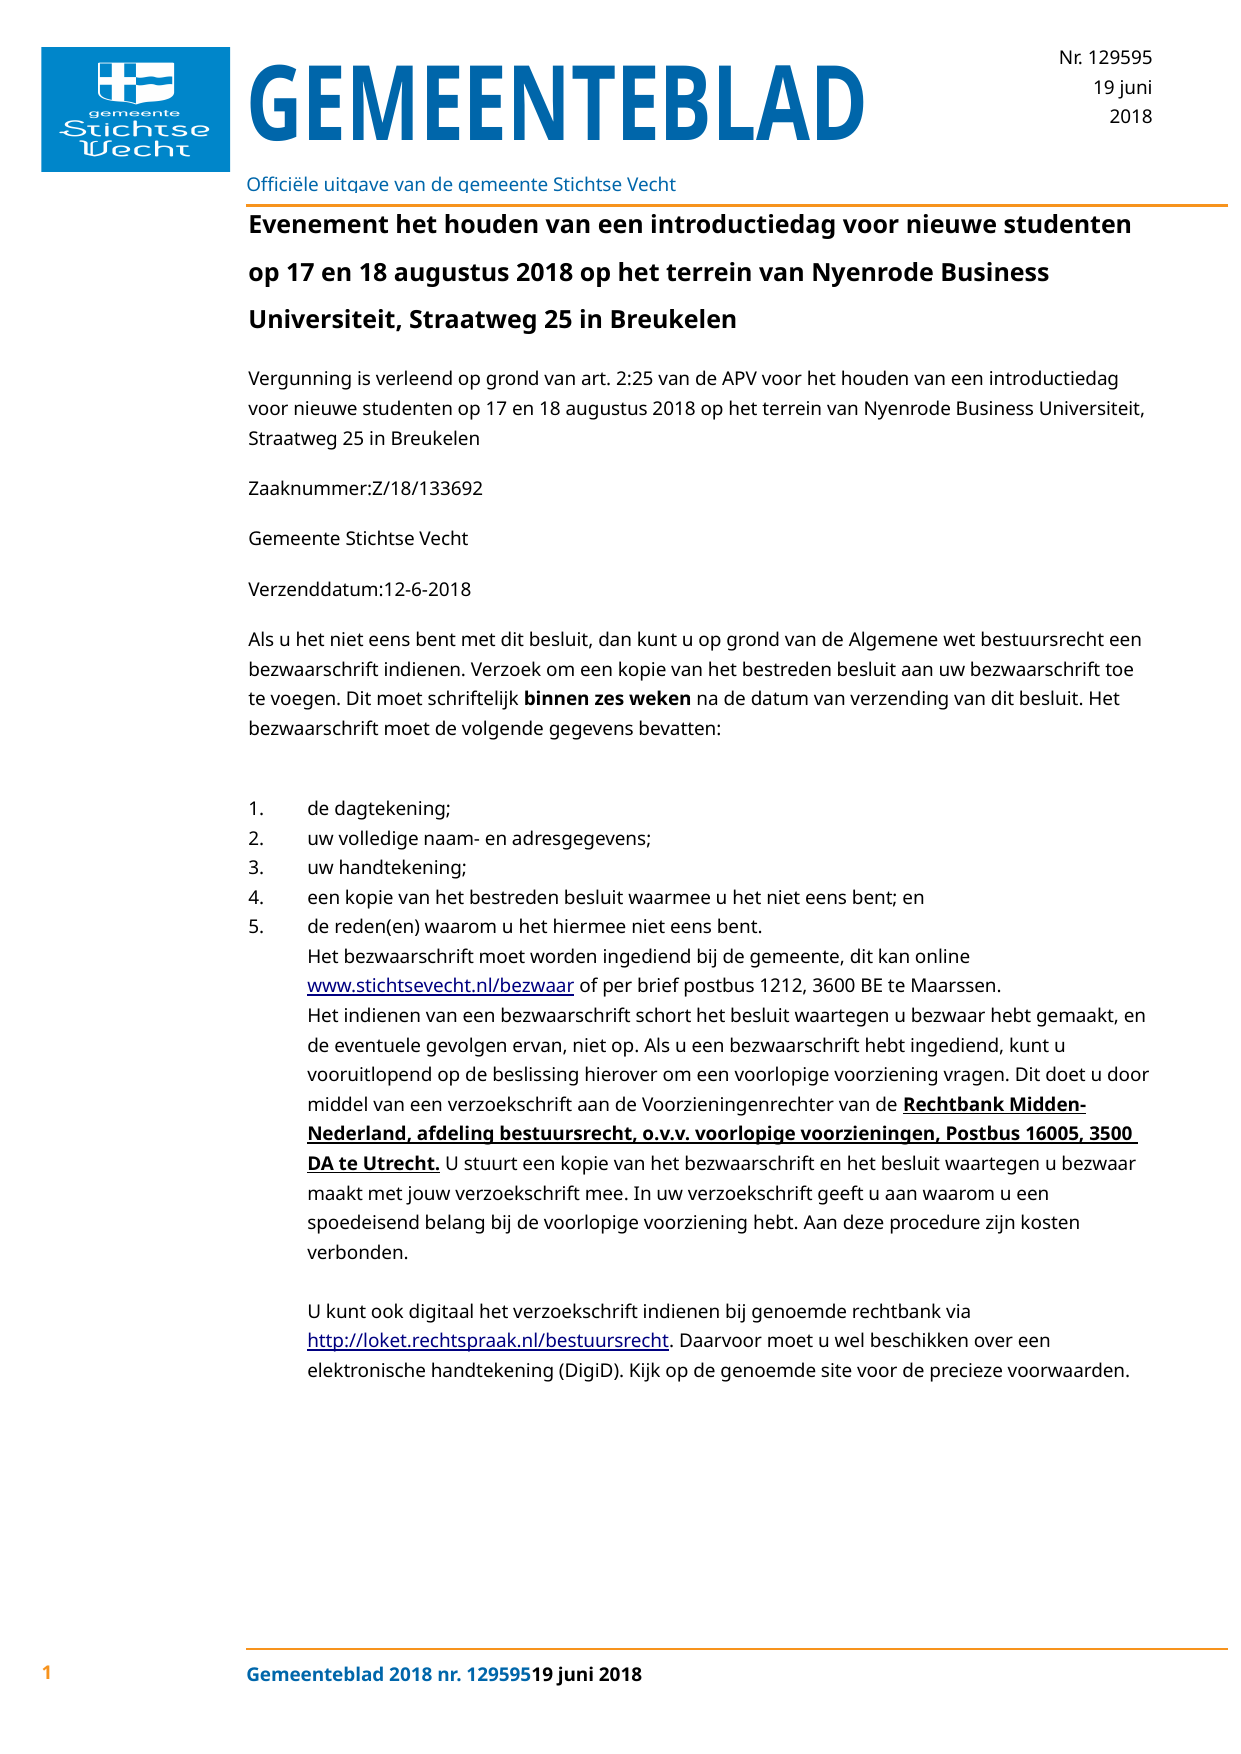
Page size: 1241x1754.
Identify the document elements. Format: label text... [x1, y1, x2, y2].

list de reden(en) waarom u het hiermee niet eens bent. [248, 913, 1152, 939]
list een kopie van het bestreden besluit waarmee u het niet eens bent; en [248, 884, 1152, 909]
text Zaaknummer:Z/18/133692 [248, 475, 1152, 501]
text Als u het niet eens bent met dit besluit, dan kunt u op grond van de Algemene wet bestuursrecht een bezwaarschrift indienen. Verzoek om een kopie van het bestreden besluit aan uw bezwaarschrift toe te voegen. Dit moet schriftelijk binnen zes weken na de datum van verzending van dit besluit. Het bezwaarschrift moet de volgende gegevens bevatten: [248, 626, 1152, 741]
list uw volledige naam- en adresgegevens; [248, 825, 1152, 850]
text Gemeente Stichtse Vecht [248, 526, 1152, 551]
text Verzenddatum:12-6-2018 [248, 576, 1152, 602]
text Vergunning is verleend op grond van art. 2:25 van de APV voor het houden van een introductiedag voor nieuwe studenten op 17 en 18 augustus 2018 op het terrein van Nyenrode Business Universiteit, Straatweg 25 in Breukelen [248, 366, 1152, 450]
list uw handtekening; [248, 854, 1152, 880]
picture [99, 63, 135, 101]
picture [137, 63, 174, 103]
list Het bezwaarschrift moet worden ingediend bij de gemeente, dit kan online www.stichtsevecht.nl/bezwaar of per brief postbus 1212, 3600 BE te Maarssen. [248, 943, 1152, 998]
text Evenement het houden van een introductiedag voor nieuwe studenten op 17 en 18 augustus 2018 op het terrein van Nyenrode Business Universiteit, Straatweg 25 in Breukelen [248, 207, 1152, 336]
list de dagtekening; [248, 795, 1152, 821]
list U kunt ook digitaal het verzoekschrift indienen bij genoemde rechtbank via http://loket.rechtspraak.nl/bestuursrecht. Daarvoor moet u wel beschikken over een elektronische handtekening (DigiD). Kijk op de genoemde site voor de precieze voorwaarden. [248, 1298, 1152, 1383]
list Het indienen van een bezwaarschrift schort het besluit waartegen u bezwaar hebt gemaakt, en de eventuele gevolgen ervan, niet op. Als u een bezwaarschrift hebt ingediend, kunt u vooruitlopend op de beslissing hierover om een voorlopige voorziening vragen. Dit doet u door middel van een verzoekschrift aan de Voorzieningenrechter van de Rechtbank Midden-Nederland, afdeling bestuursrecht, o.v.v. voorlopige voorzieningen, Postbus 16005, 3500 DA te Utrecht. U stuurt een kopie van het bezwaarschrift en het besluit waartegen u bezwaar maakt met jouw verzoekschrift mee. In uw verzoekschrift geeft u aan waarom u een spoedeisend belang bij de voorlopige voorziening hebt. Aan deze procedure zijn kosten verbonden. [248, 1002, 1152, 1264]
